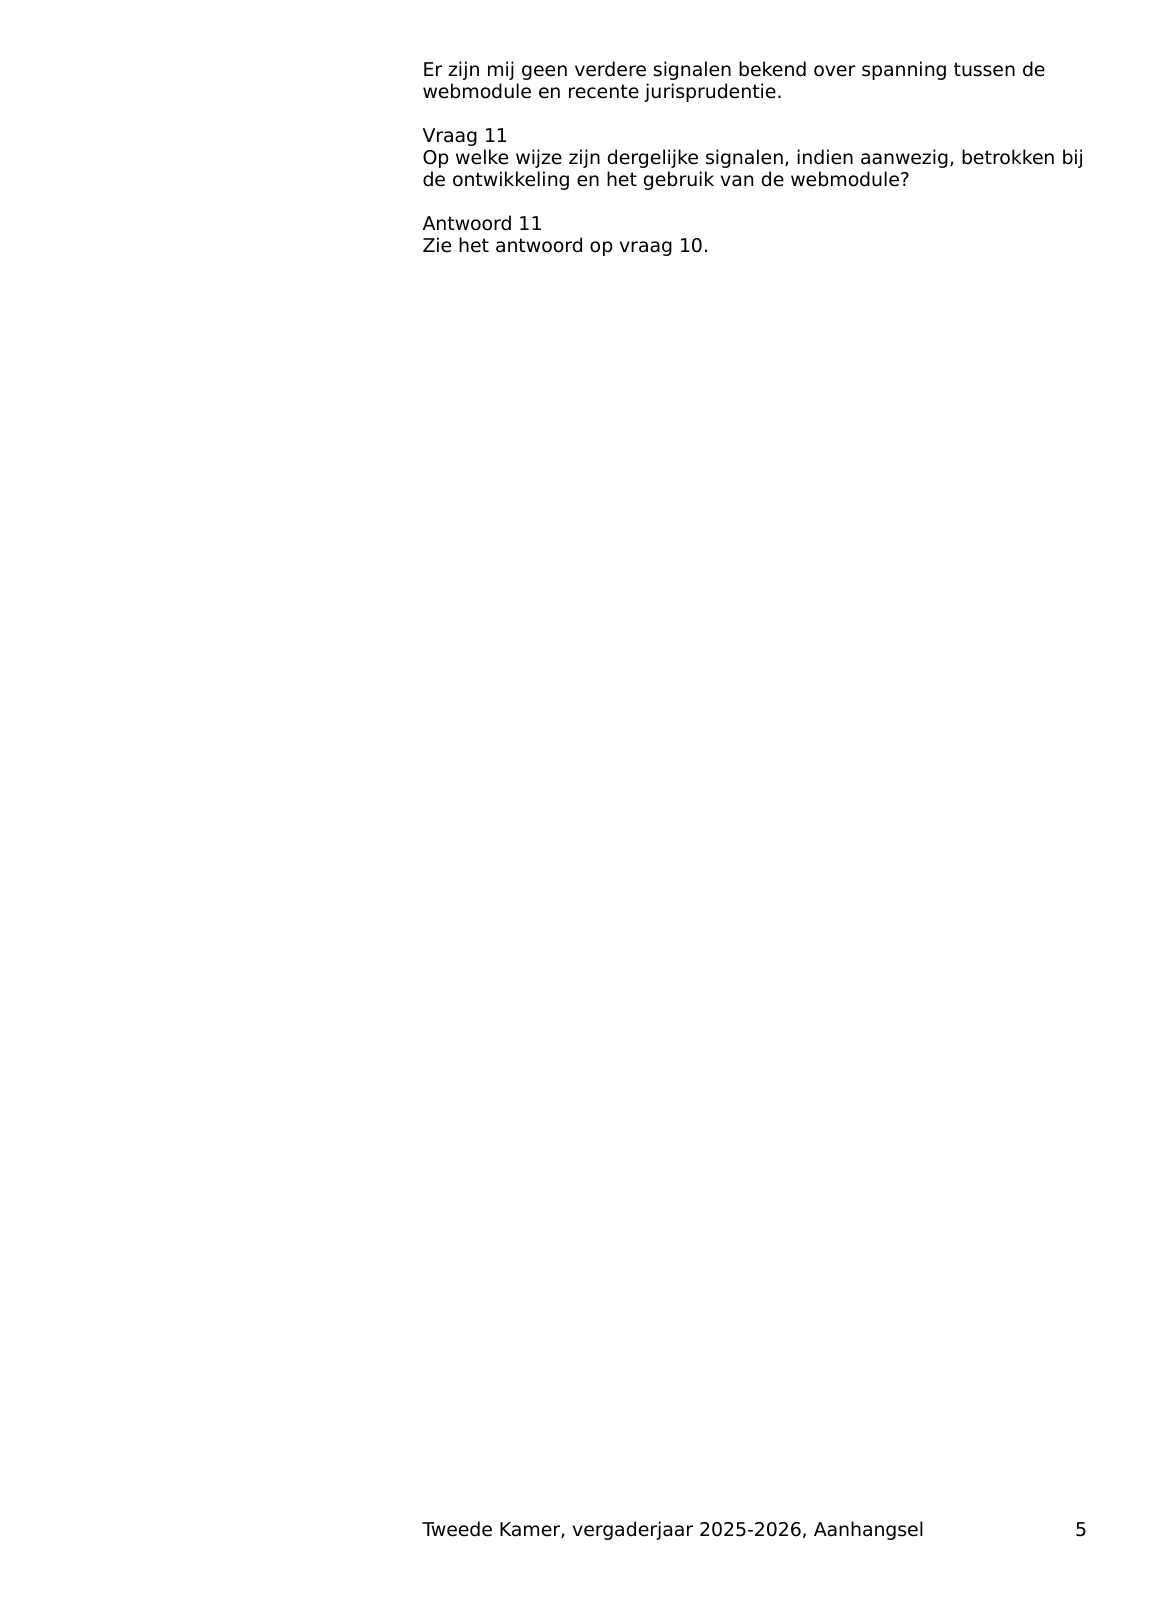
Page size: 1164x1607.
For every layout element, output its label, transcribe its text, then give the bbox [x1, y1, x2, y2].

text Antwoord 11 [422, 213, 1087, 235]
text Er zijn mij geen verdere signalen bekend over spanning tussen de webmodule en recente jurisprudentie. [422, 59, 1087, 103]
text Op welke wijze zijn dergelijke signalen, indien aanwezig, betrokken bij de ontwikkeling en het gebruik van de webmodule? [422, 147, 1087, 191]
text Vraag 11 [422, 125, 1087, 147]
text Zie het antwoord op vraag 10. [422, 235, 1087, 257]
